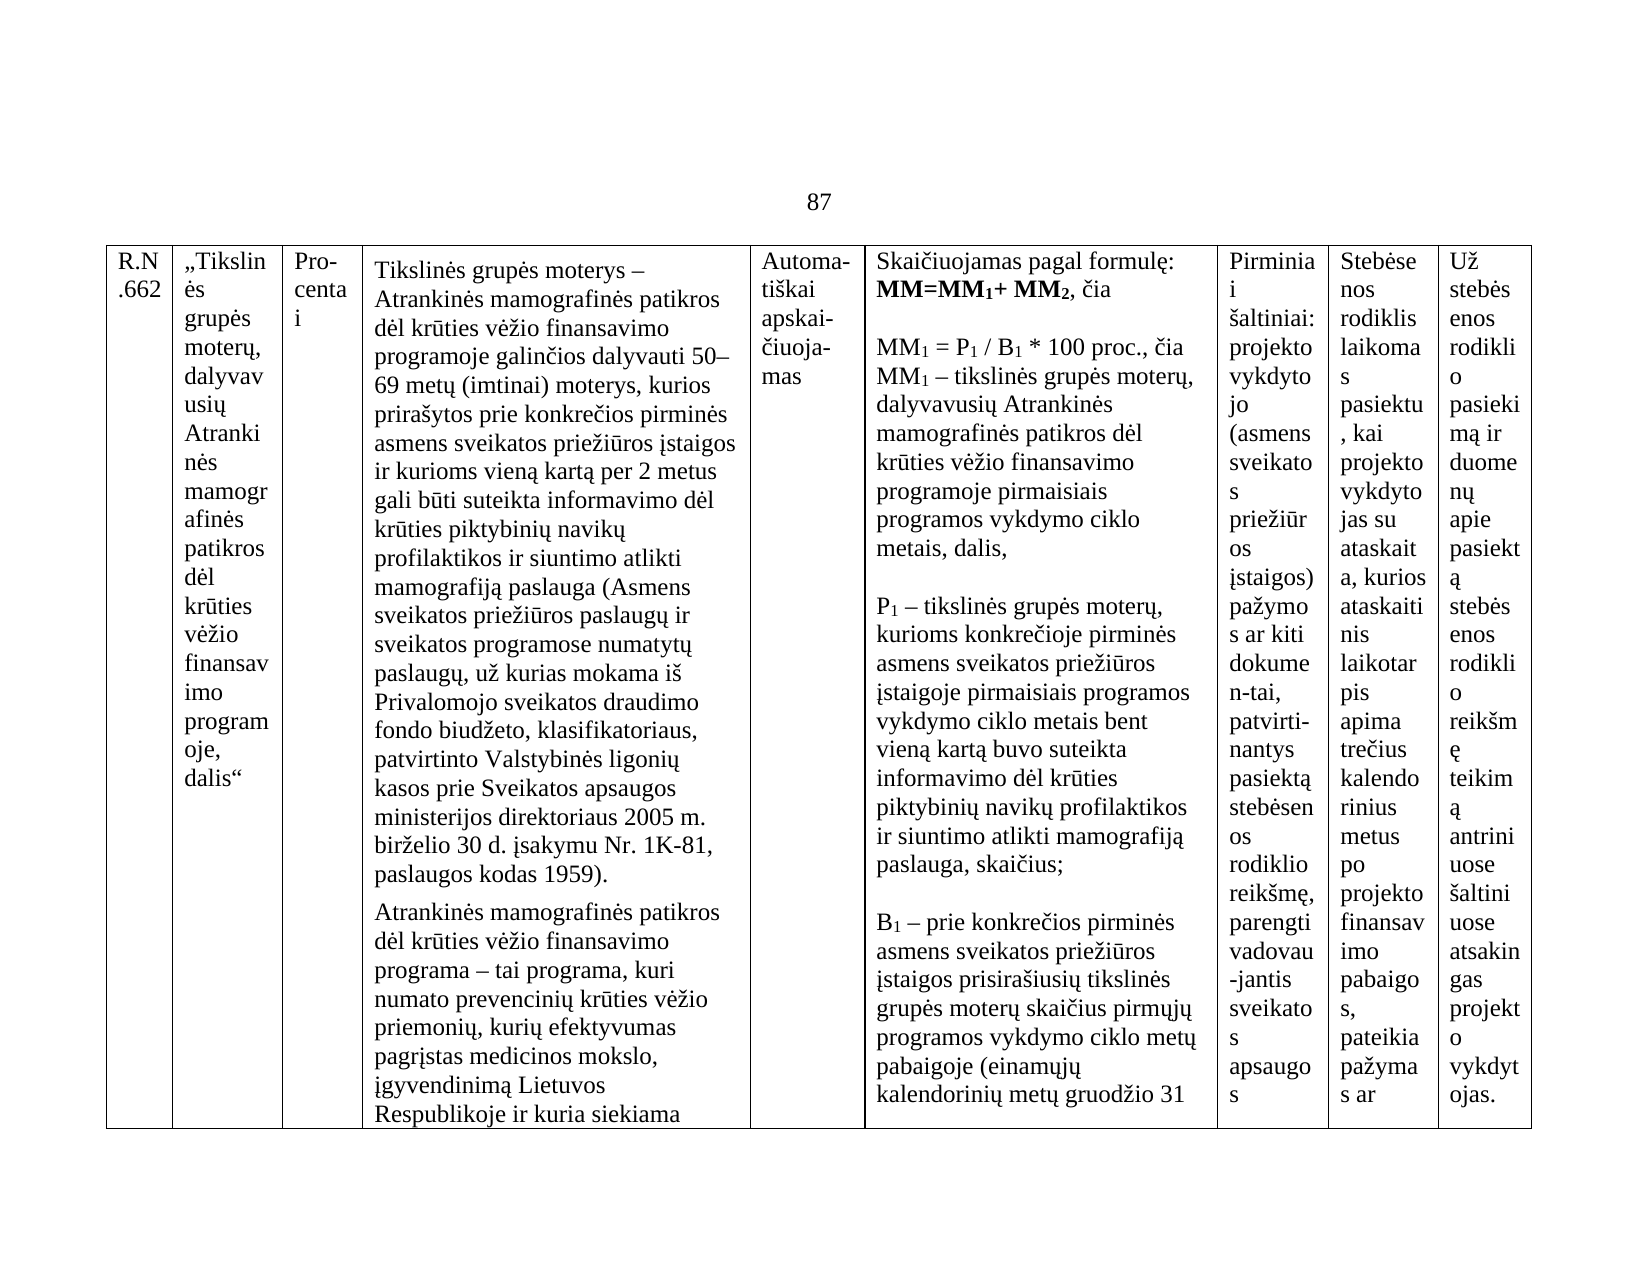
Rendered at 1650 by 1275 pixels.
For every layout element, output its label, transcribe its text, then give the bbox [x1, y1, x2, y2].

table_cell Skaičiuojamas pagal formulę: MM=MM1+ MM2, čia MM1 = P1 / B1 * 100 proc., čia MM1 – tikslinės grupės moterų, dalyvavusių Atrankinės mamografinės patikros dėl krūties vėžio finansavimo programoje pirmaisiais programos vykdymo ciklo metais, dalis, P1 – tikslinės grupės moterų, kurioms konkrečioje pirminės asmens sveikatos priežiūros įstaigoje pirmaisiais programos vykdymo ciklo metais bent vieną kartą buvo suteikta informavimo dėl krūties piktybinių navikų profilaktikos ir siuntimo atlikti mamografiją paslauga, skaičius; B1 – prie konkrečios pirminės asmens sveikatos priežiūros įstaigos prisirašiusių tikslinės grupės moterų skaičius pirmųjų programos vykdymo ciklo metų pabaigoje (einamųjų kalendorinių metų gruodžio 31 [866, 246, 1217, 1127]
table_cell Pro-centai [283, 246, 362, 1127]
table_cell „Tikslinės grupės moterų, dalyvavusių Atrankinės mamografinės patikros dėl krūties vėžio finansavimo programoje, dalis“ [173, 246, 282, 1127]
table_cell Pirminiai šaltiniai: projekto vykdytojo (asmens sveikatos priežiūros įstaigos) pažymos ar kiti dokumen-tai, patvirti-nantys pasiektą stebėsenos rodiklio reikšmę, parengti vadovau-jantis sveikatos apsaugos [1218, 246, 1328, 1127]
table_cell Tikslinės grupės moterys –Atrankinės mamografinės patikros dėl krūties vėžio finansavimo programoje galinčios dalyvauti 50–69 metų (imtinai) moterys, kurios prirašytos prie konkrečios pirminės asmens sveikatos priežiūros įstaigos ir kurioms vieną kartą per 2 metus gali būti suteikta informavimo dėl krūties piktybinių navikų profilaktikos ir siuntimo atlikti mamografiją paslauga (Asmens sveikatos priežiūros paslaugų ir sveikatos programose numatytų paslaugų, už kurias mokama iš Privalomojo sveikatos draudimo fondo biudžeto, klasifikatoriaus, patvirtinto Valstybinės ligonių kasos prie Sveikatos apsaugos ministerijos direktoriaus 2005 m. birželio 30 d. įsakymu Nr. 1K-81, paslaugos kodas 1959). Atrankinės mamografinės patikros dėl krūties vėžio finansavimo programa – tai programa, kuri numato prevencinių krūties vėžio priemonių, kurių efektyvumas pagrįstas medicinos mokslo, įgyvendinimą Lietuvos Respublikoje ir kuria siekiama [363, 246, 750, 1127]
table_cell Stebėsenos rodiklis laikomas pasiektu, kai projekto vykdytojas su ataskaita, kurios ataskaitinis laikotarpis apima trečius kalendorinius metus po projekto finansavimo pabaigos, pateikia pažymas ar [1329, 246, 1438, 1127]
table_cell R.N.662 [107, 246, 172, 1127]
table_cell Už stebėsenos rodiklio pasiekimą ir duomenų apie pasiektą stebėsenos rodiklio reikšmę teikimą antriniuose šaltiniuose atsakingas projekto vykdytojas. [1439, 246, 1531, 1127]
table_cell Automa-tiškai apskai-čiuoja-mas [751, 246, 864, 1127]
